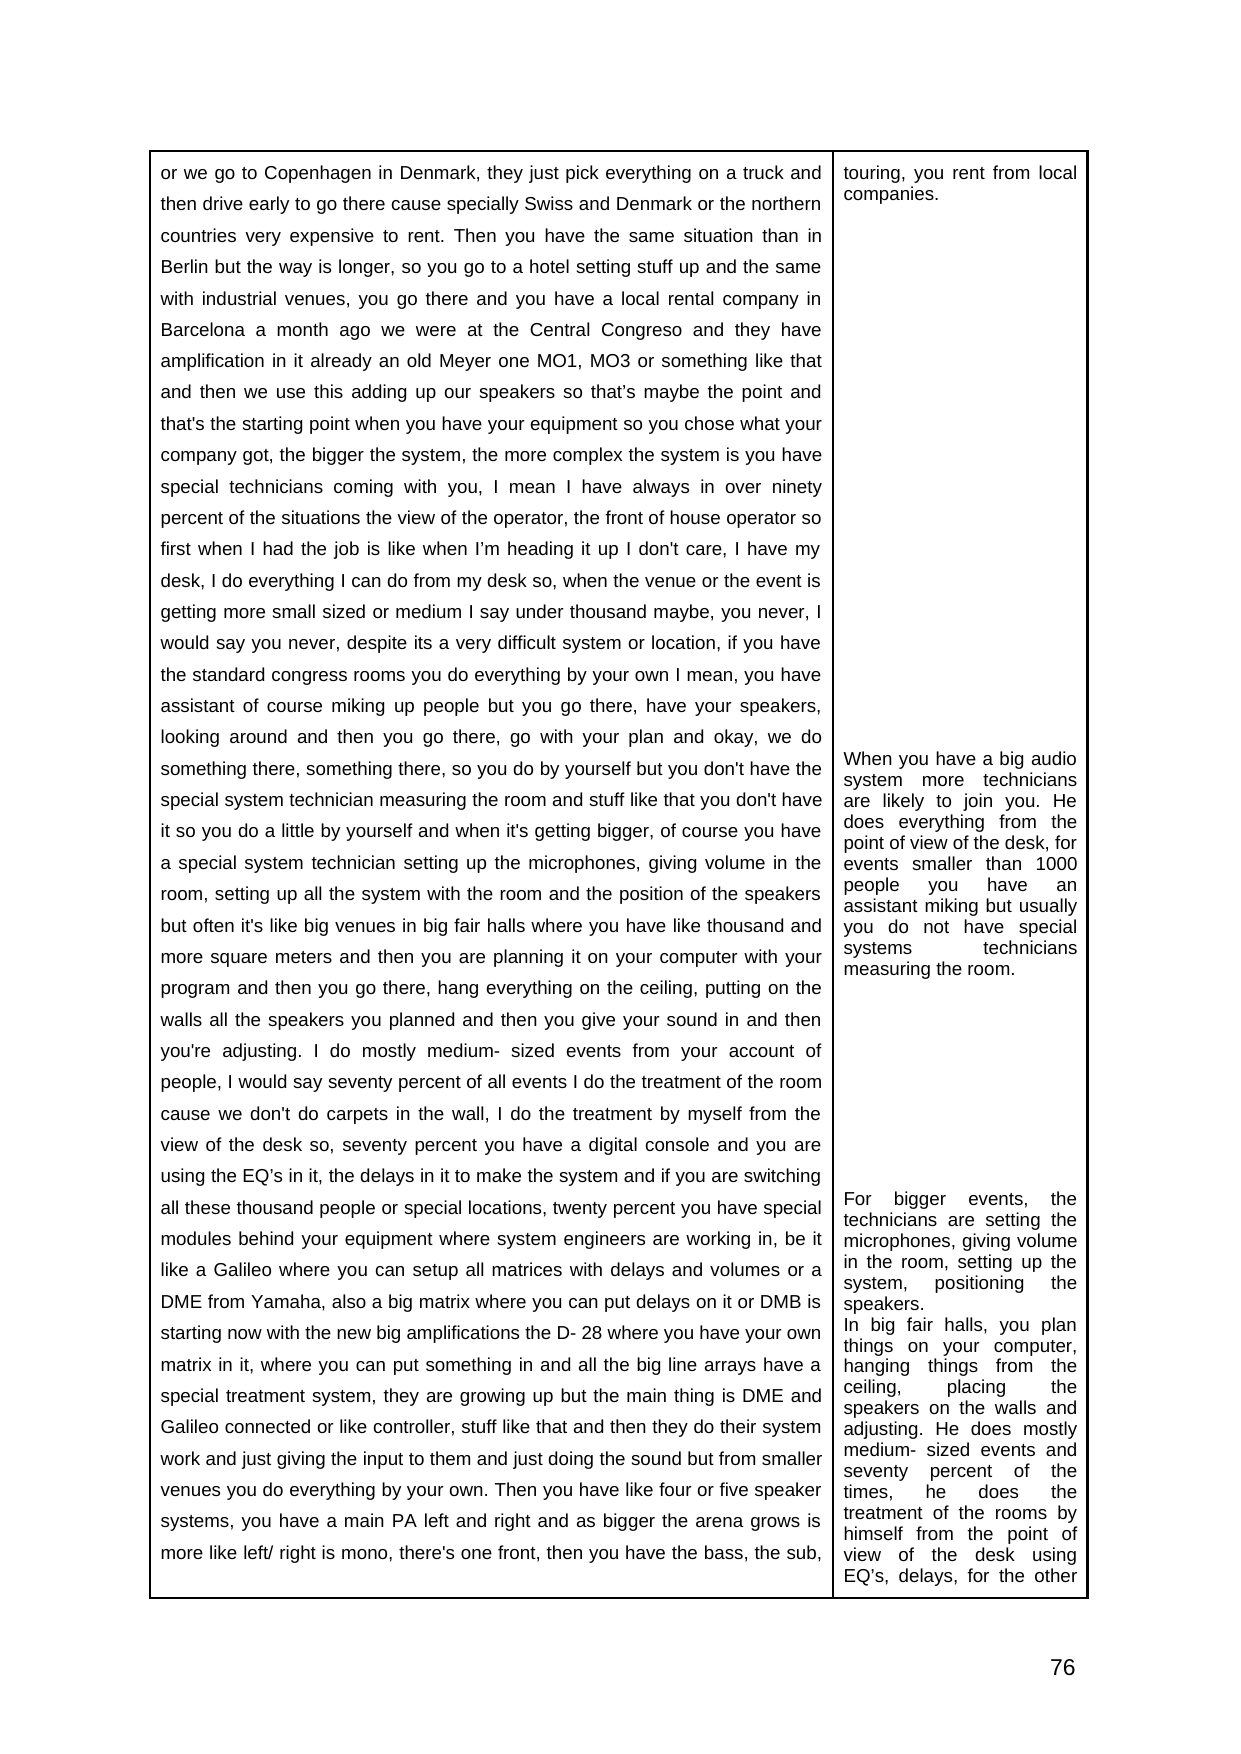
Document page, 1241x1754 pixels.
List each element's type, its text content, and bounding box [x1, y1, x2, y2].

table_header or we go to Copenhagen in Denmark, they just pick everything on a truck and then drive early to go there cause specially Swiss and Denmark or the northern countries very expensive to rent. Then you have the same situation than in Berlin but the way is longer, so you go to a hotel setting stuff up and the same with industrial venues, you go there and you have a local rental company in Barcelona a month ago we were at the Central Congreso and they have amplification in it already an old Meyer one MO1, MO3 or something like that and then we use this adding up our speakers so that’s maybe the point and that's the starting point when you have your equipment so you chose what your company got, the bigger the system, the more complex the system is you have special technicians coming with you, I mean I have always in over ninety percent of the situations the view of the operator, the front of house operator so first when I had the job is like when I’m heading it up I don't care, I have my desk, I do everything I can do from my desk so, when the venue or the event is getting more small sized or medium I say under thousand maybe, you never, I would say you never, despite its a very difficult system or location, if you have the standard congress rooms you do everything by your own I mean, you have assistant of course miking up people but you go there, have your speakers, looking around and then you go there, go with your plan and okay, we do something there, something there, so you do by yourself but you don't have the special system technician measuring the room and stuff like that you don't have it so you do a little by yourself and when it's getting bigger, of course you have a special system technician setting up the microphones, giving volume in the room, setting up all the system with the room and the position of the speakers but often it's like big venues in big fair halls where you have like thousand and more square meters and then you are planning it on your computer with your program and then you go there, hang everything on the ceiling, putting on the walls all the speakers you planned and then you give your sound in and then you're adjusting. I do mostly medium- sized events from your account of people, I would say seventy percent of all events I do the treatment of the room cause we don't do carpets in the wall, I do the treatment by myself from the view of the desk so, seventy percent you have a digital console and you are using the EQ’s in it, the delays in it to make the system and if you are switching all these thousand people or special locations, twenty percent you have special modules behind your equipment where system engineers are working in, be it like a Galileo where you can setup all matrices with delays and volumes or a DME from Yamaha, also a big matrix where you can put delays on it or DMB is starting now with the new big amplifications the D- 28 where you have your own matrix in it, where you can put something in and all the big line arrays have a special treatment system, they are growing up but the main thing is DME and Galileo connected or like controller, stuff like that and then they do their system work and just giving the input to them and just doing the sound but from smaller venues you do everything by your own. Then you have like four or five speaker systems, you have a main PA left and right and as bigger the arena grows is more like left/ right is mono, there's one front, then you have the bass, the sub, [151, 152, 832, 1597]
table_header touring, you rent from local companies. When you have a big audio system more technicians are likely to join you. He does everything from the point of view of the desk, for events smaller than 1000 people you have an assistant miking but usually you do not have special systems technicians measuring the room. For bigger events, the technicians are setting the microphones, giving volume in the room, setting up the system, positioning the speakers. In big fair halls, you plan things on your computer, hanging things from the ceiling, placing the speakers on the walls and adjusting. He does mostly medium- sized events and seventy percent of the times, he does the treatment of the rooms by himself from the point of view of the desk using EQ’s, delays, for the other [834, 152, 1086, 1597]
